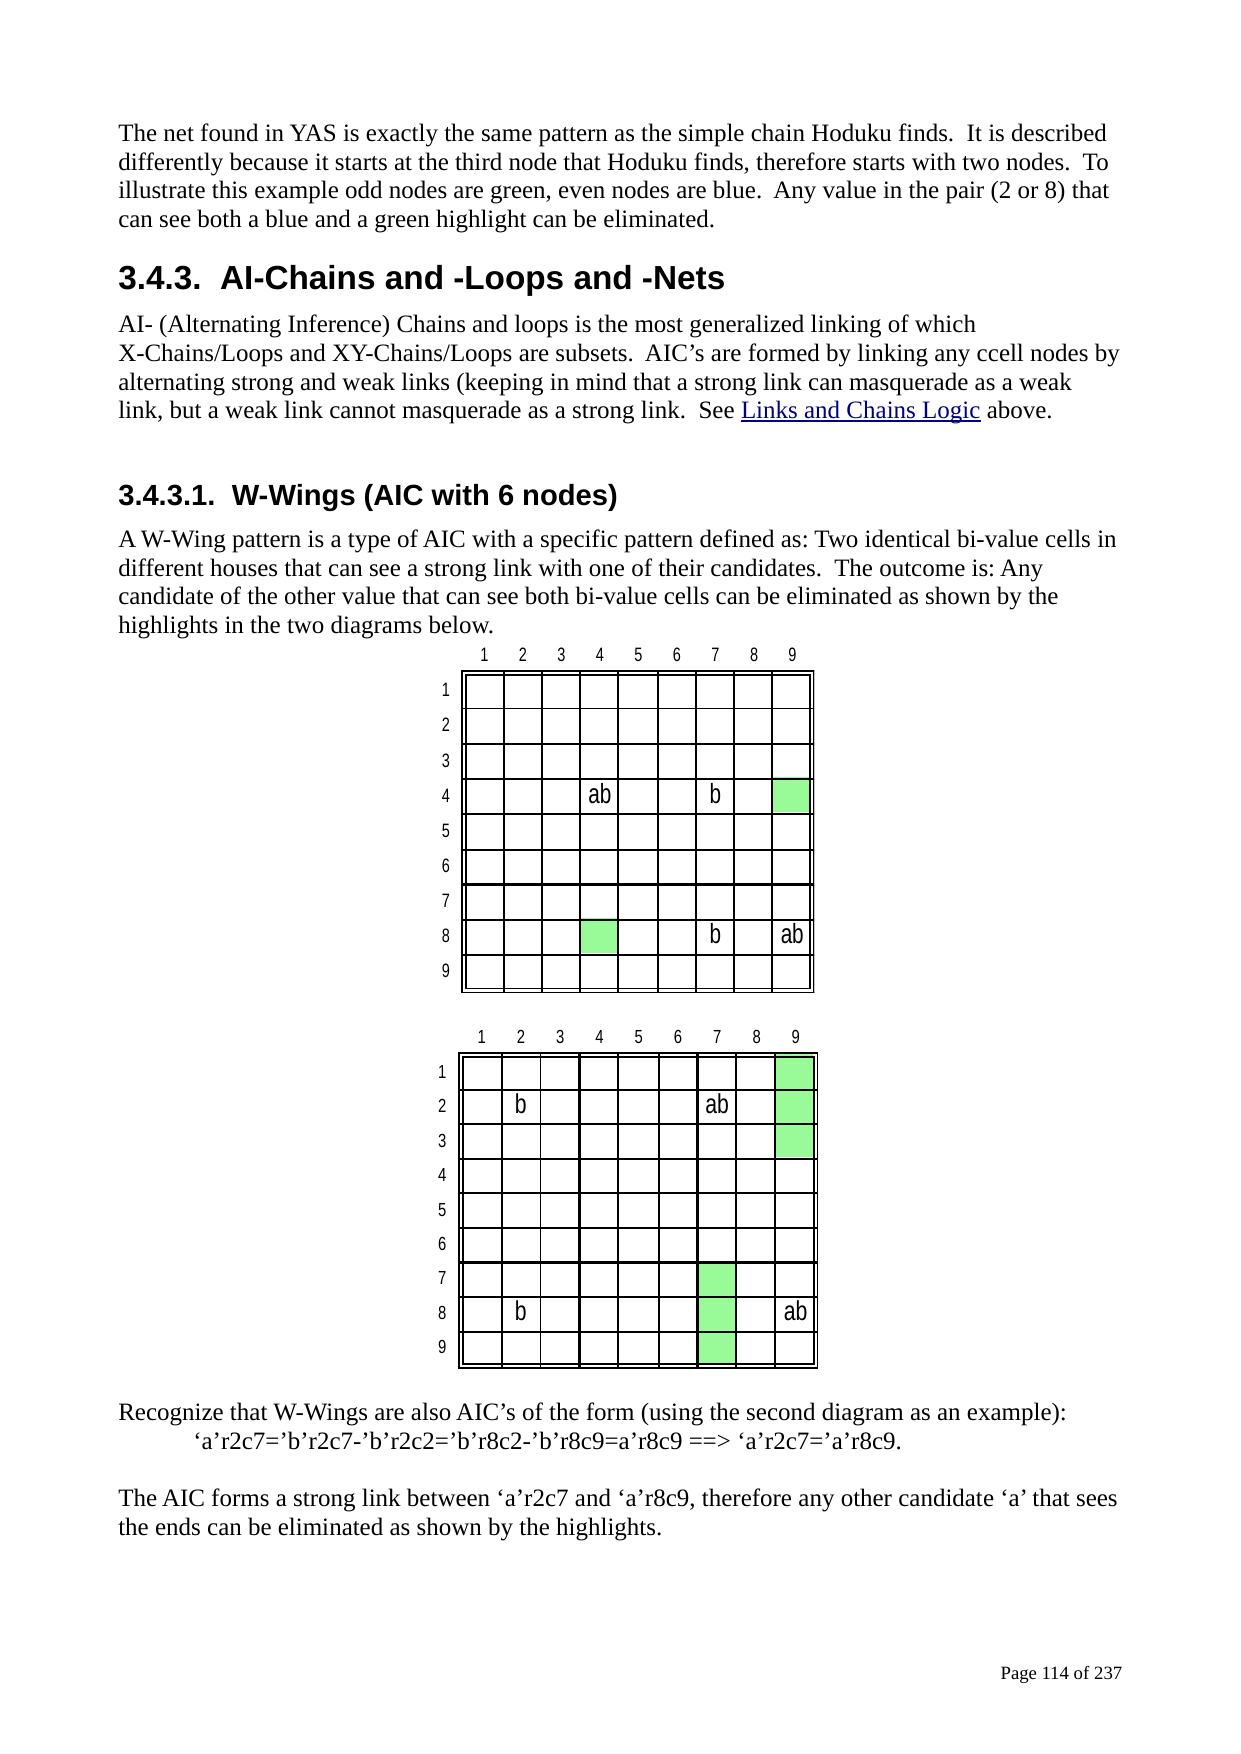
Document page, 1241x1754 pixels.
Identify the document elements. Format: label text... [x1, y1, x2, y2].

text AI- (Alternating Inference) Chains and loops is the most generalized linking of which X-Chains/Loops and XY-Chains/Loops are subsets. AIC’s are formed by linking any ccell nodes by alternating strong and weak links (keeping in mind that a strong link can masquerade as a weak link, but a weak link cannot masquerade as a strong link. See Links and Chains Logic above. [118, 309, 1122, 424]
text Recognize that W-Wings are also AIC’s of the form (using the second diagram as an example): [118, 1397, 1122, 1426]
subtitle AI-Chains and -Loops and -Nets [118, 258, 1122, 297]
subtitle W-Wings (AIC with 6 nodes) [118, 478, 1122, 511]
text ‘a’r2c7=’b’r2c7-’b’r2c2=’b’r8c2-’b’r8c9=a’r8c9 ==> ‘a’r2c7=’a’r8c9. [118, 1426, 1122, 1455]
text The AIC forms a strong link between ‘a’r2c7 and ‘a’r8c9, therefore any other candidate ‘a’ that sees the ends can be eliminated as shown by the highlights. [118, 1483, 1122, 1541]
text The net found in YAS is exactly the same pattern as the simple chain Hoduku finds. It is described differently because it starts at the third node that Hoduku finds, therefore starts with two nodes. To illustrate this example odd nodes are green, even nodes are blue. Any value in the pair (2 or 8) that can see both a blue and a green highlight can be eliminated. [118, 118, 1122, 233]
text A W-Wing pattern is a type of AIC with a specific pattern defined as: Two identical bi-value cells in different houses that can see a strong link with one of their candidates. The outcome is: Any candidate of the other value that can see both bi-value cells can be eliminated as shown by the highlights in the two diagrams below. [118, 524, 1122, 639]
